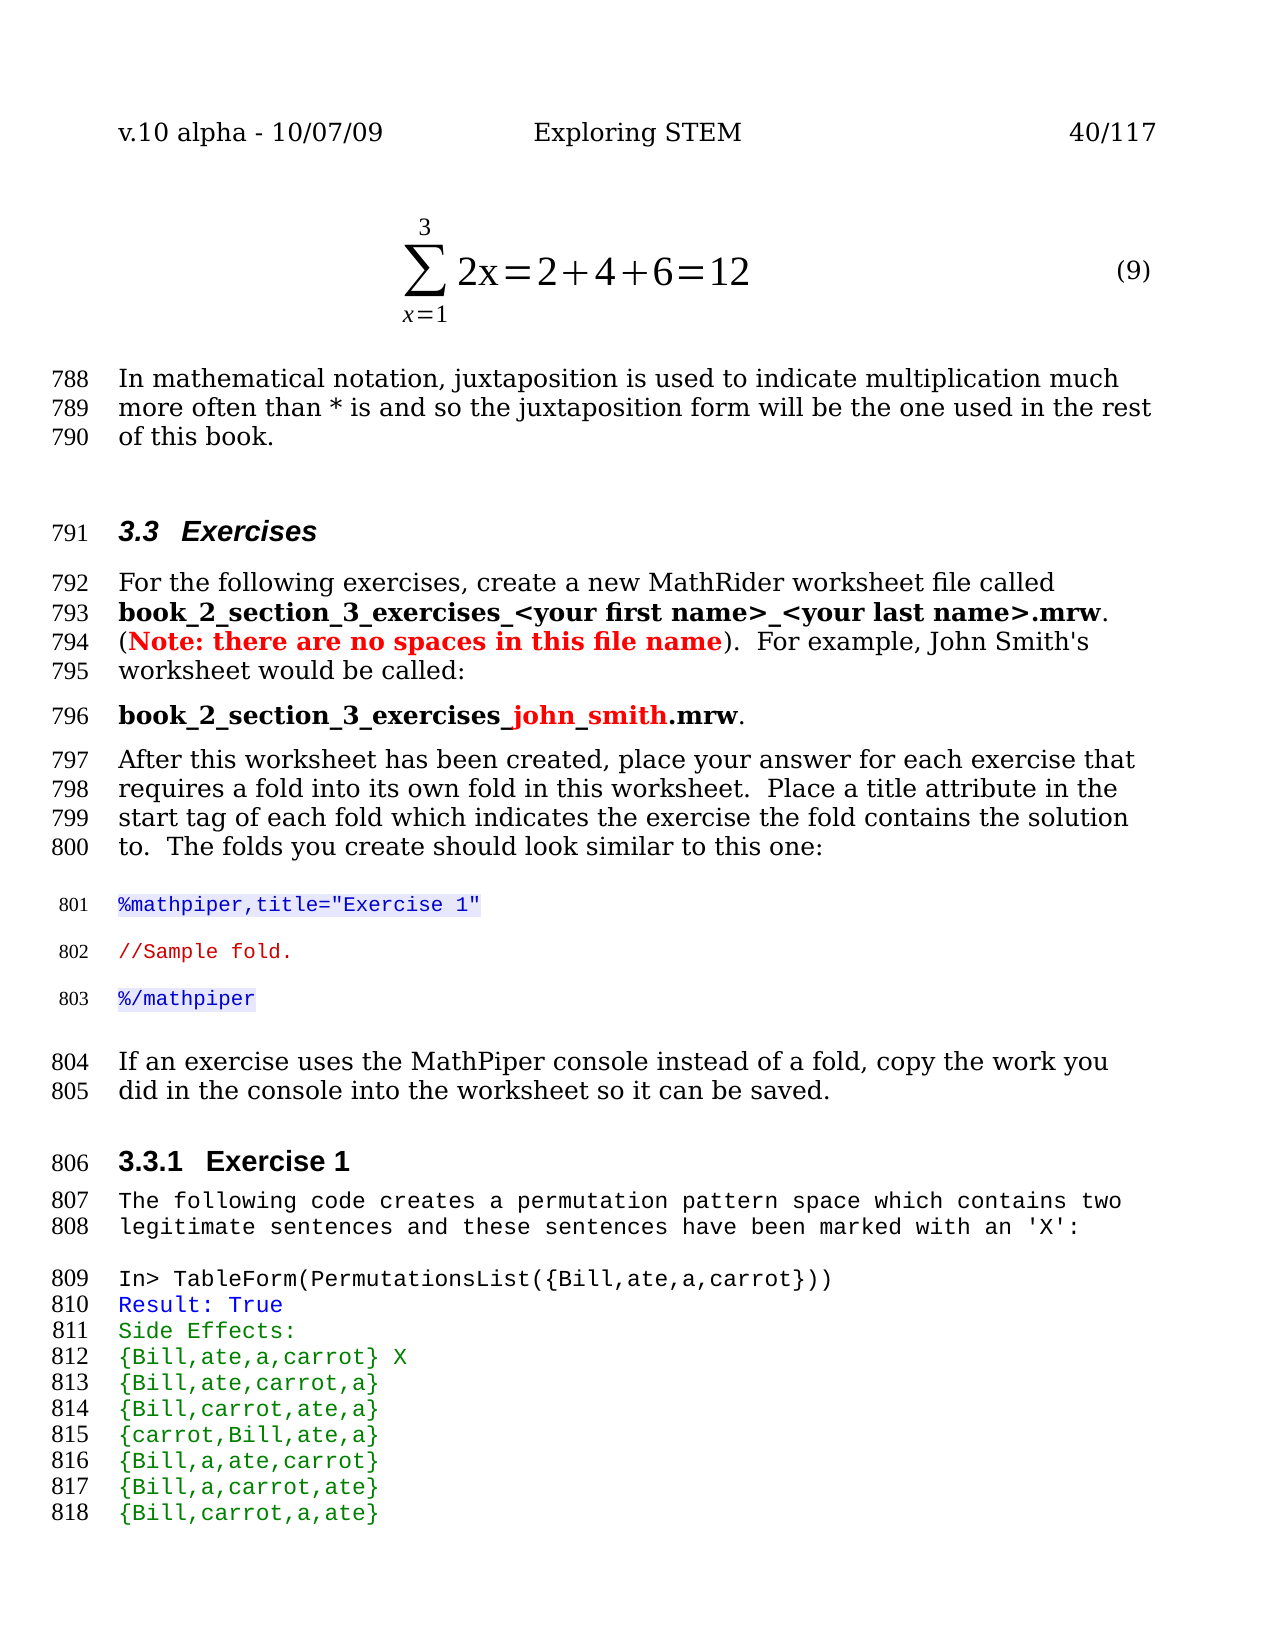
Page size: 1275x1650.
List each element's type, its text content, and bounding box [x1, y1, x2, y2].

text In mathematical notation, juxtaposition is used to indicate multiplication much more often than * is and so the juxtaposition form will be the one used in the rest of this book. [118, 364, 1157, 452]
table_header [118, 206, 1041, 335]
subtitle Exercises [118, 514, 1157, 548]
text If an exercise uses the MathPiper console instead of a fold, copy the work you did in the console into the worksheet so it can be saved. [118, 1047, 1157, 1105]
text //Sample fold. [118, 941, 1157, 965]
table_header (9) [1041, 206, 1157, 335]
text %mathpiper,title="Exercise 1" [118, 894, 1157, 917]
text Result: True [118, 1293, 1157, 1319]
text {Bill,a,carrot,ate} [118, 1475, 1157, 1501]
text For the following exercises, create a new MathRider worksheet file called book_2_section_3_exercises_<your first name>_<your last name>.mrw. (Note: there are no spaces in this file name). For example, John Smith's worksheet would be called: [118, 569, 1157, 686]
text {Bill,a,ate,carrot} [118, 1449, 1157, 1475]
text %/mathpiper [118, 988, 1157, 1012]
text {Bill,ate,a,carrot} X [118, 1345, 1157, 1371]
text Side Effects: [118, 1319, 1157, 1345]
text {Bill,ate,carrot,a} [118, 1371, 1157, 1397]
subtitle Exercise 1 [118, 1144, 1157, 1178]
text After this worksheet has been created, place your answer for each exercise that requires a fold into its own fold in this worksheet. Place a title attribute in the start tag of each fold which indicates the exercise the fold contains the solution to. The folds you create should look similar to this one: [118, 745, 1157, 862]
text {Bill,carrot,a,ate} [118, 1501, 1157, 1527]
text {carrot,Bill,ate,a} [118, 1423, 1157, 1449]
text In> TableForm(PermutationsList({Bill,ate,a,carrot})) [118, 1268, 1157, 1293]
text The following code creates a permutation pattern space which contains two legitimate sentences and these sentences have been marked with an 'X': [118, 1190, 1157, 1242]
text {Bill,carrot,ate,a} [118, 1397, 1157, 1423]
text book_2_section_3_exercises_john_smith.mrw. [118, 701, 1157, 730]
